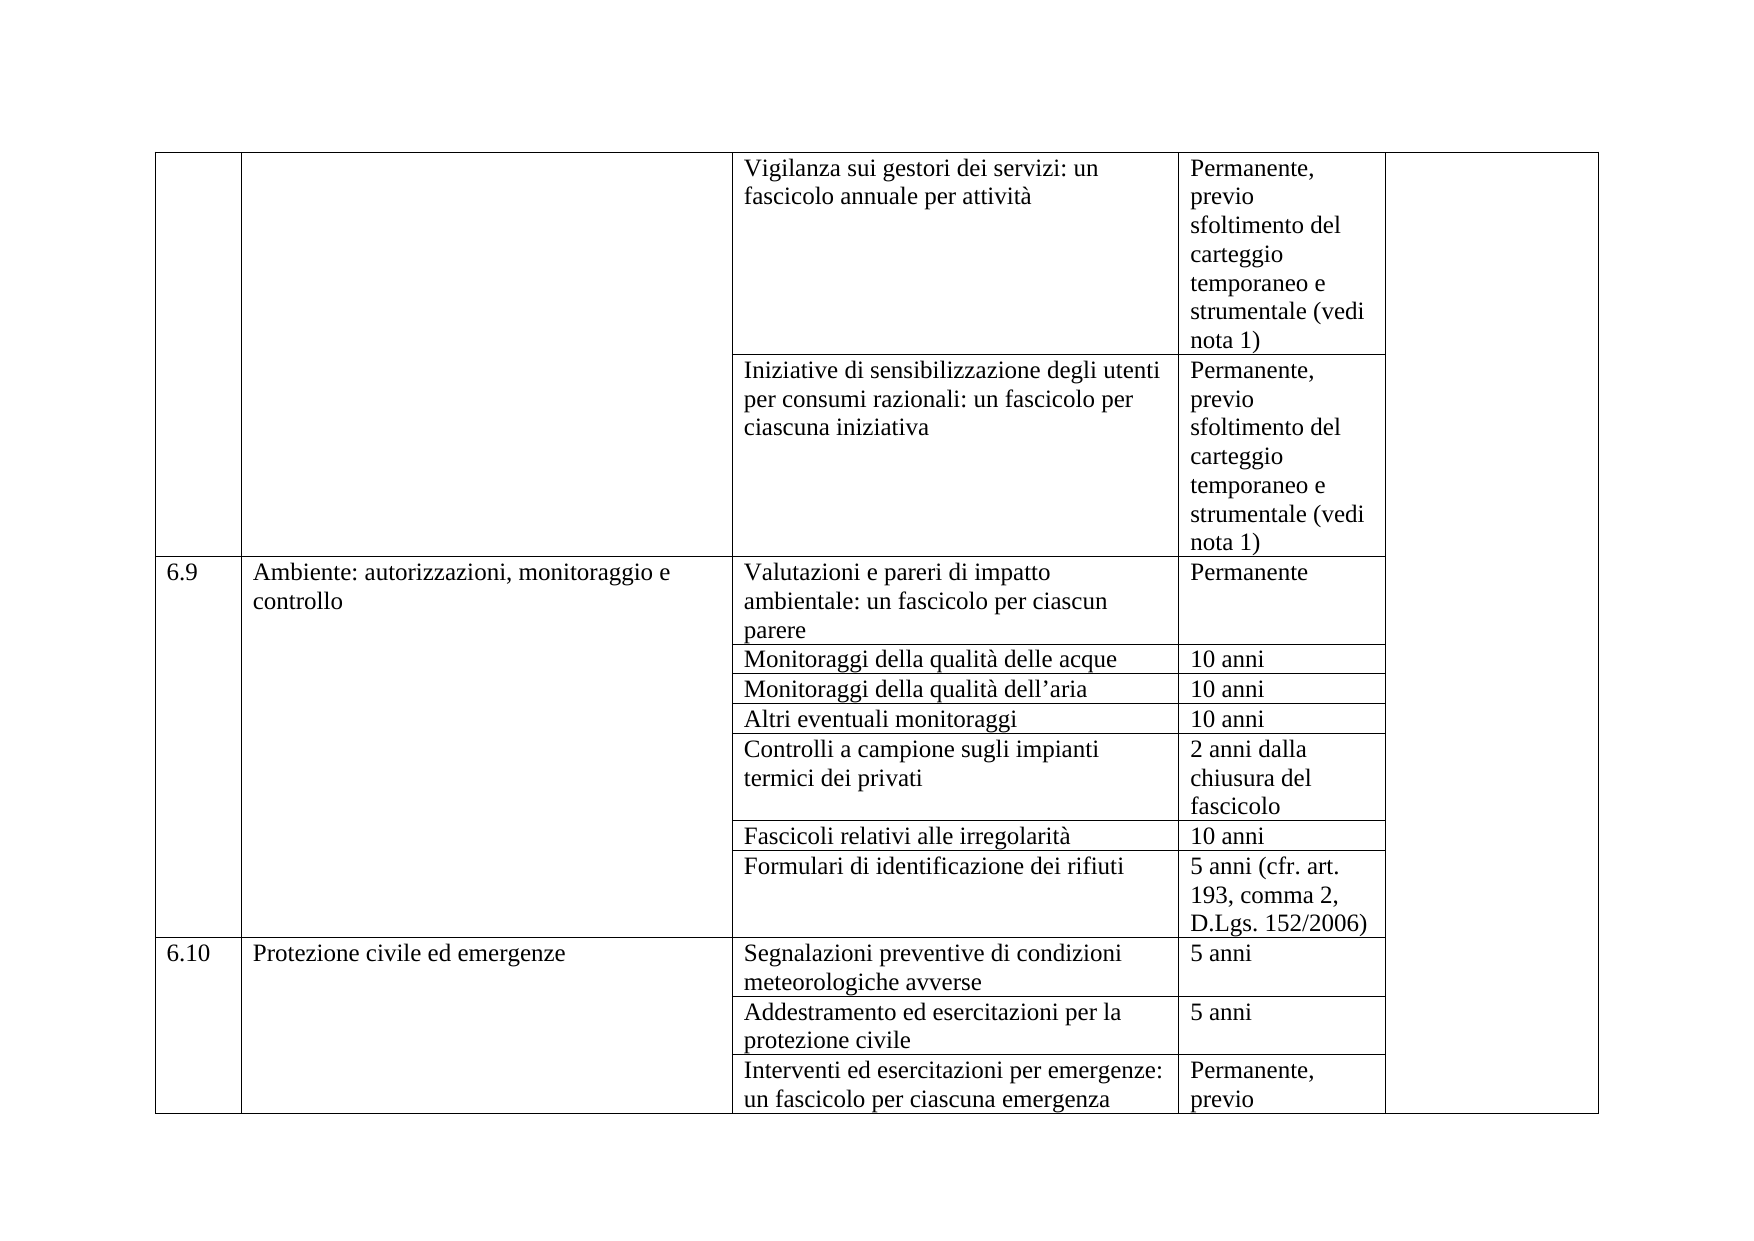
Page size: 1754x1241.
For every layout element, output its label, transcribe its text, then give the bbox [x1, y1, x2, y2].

table_cell Permanente, previo sfoltimento del carteggio temporaneo e strumentale (vedi nota 1) [1179, 355, 1385, 556]
table_cell 10 anni [1179, 821, 1385, 850]
table_cell 5 anni [1179, 997, 1385, 1054]
table_cell Permanente, previo [1179, 1055, 1385, 1113]
table_cell 5 anni [1179, 938, 1385, 996]
table_cell Protezione civile ed emergenze [242, 938, 732, 1113]
table_header [156, 153, 241, 556]
table_cell 10 anni [1179, 674, 1385, 703]
table_cell Controlli a campione sugli impianti termici dei privati [733, 734, 1178, 820]
table_cell Fascicoli relativi alle irregolarità [733, 821, 1178, 850]
table_cell Formulari di identificazione dei rifiuti [733, 851, 1178, 937]
table_cell Addestramento ed esercitazioni per la protezione civile [733, 997, 1178, 1054]
table_header Permanente, previo sfoltimento del carteggio temporaneo e strumentale (vedi nota 1) [1179, 153, 1385, 354]
table_header Vigilanza sui gestori dei servizi: un fascicolo annuale per attività [733, 153, 1178, 354]
table_cell Monitoraggi della qualità dell’aria [733, 674, 1178, 703]
table_cell Iniziative di sensibilizzazione degli utenti per consumi razionali: un fascicolo per ciascuna iniziativa [733, 355, 1178, 556]
table_cell 5 anni (cfr. art. 193, comma 2, D.Lgs. 152/2006) [1179, 851, 1385, 937]
table_cell 10 anni [1179, 704, 1385, 733]
table_cell 6.9 [156, 557, 241, 937]
table_header [1386, 153, 1598, 1113]
table_cell Segnalazioni preventive di condizioni meteorologiche avverse [733, 938, 1178, 996]
table_header [242, 153, 732, 556]
table_cell Permanente [1179, 557, 1385, 643]
table_cell Altri eventuali monitoraggi [733, 704, 1178, 733]
table_cell 10 anni [1179, 645, 1385, 673]
table_cell Ambiente: autorizzazioni, monitoraggio e controllo [242, 557, 732, 937]
table_cell 6.10 [156, 938, 241, 1113]
table_cell Monitoraggi della qualità delle acque [733, 645, 1178, 673]
table_cell Valutazioni e pareri di impatto ambientale: un fascicolo per ciascun parere [733, 557, 1178, 643]
table_cell Interventi ed esercitazioni per emergenze: un fascicolo per ciascuna emergenza [733, 1055, 1178, 1113]
table_cell 2 anni dalla chiusura del fascicolo [1179, 734, 1385, 820]
